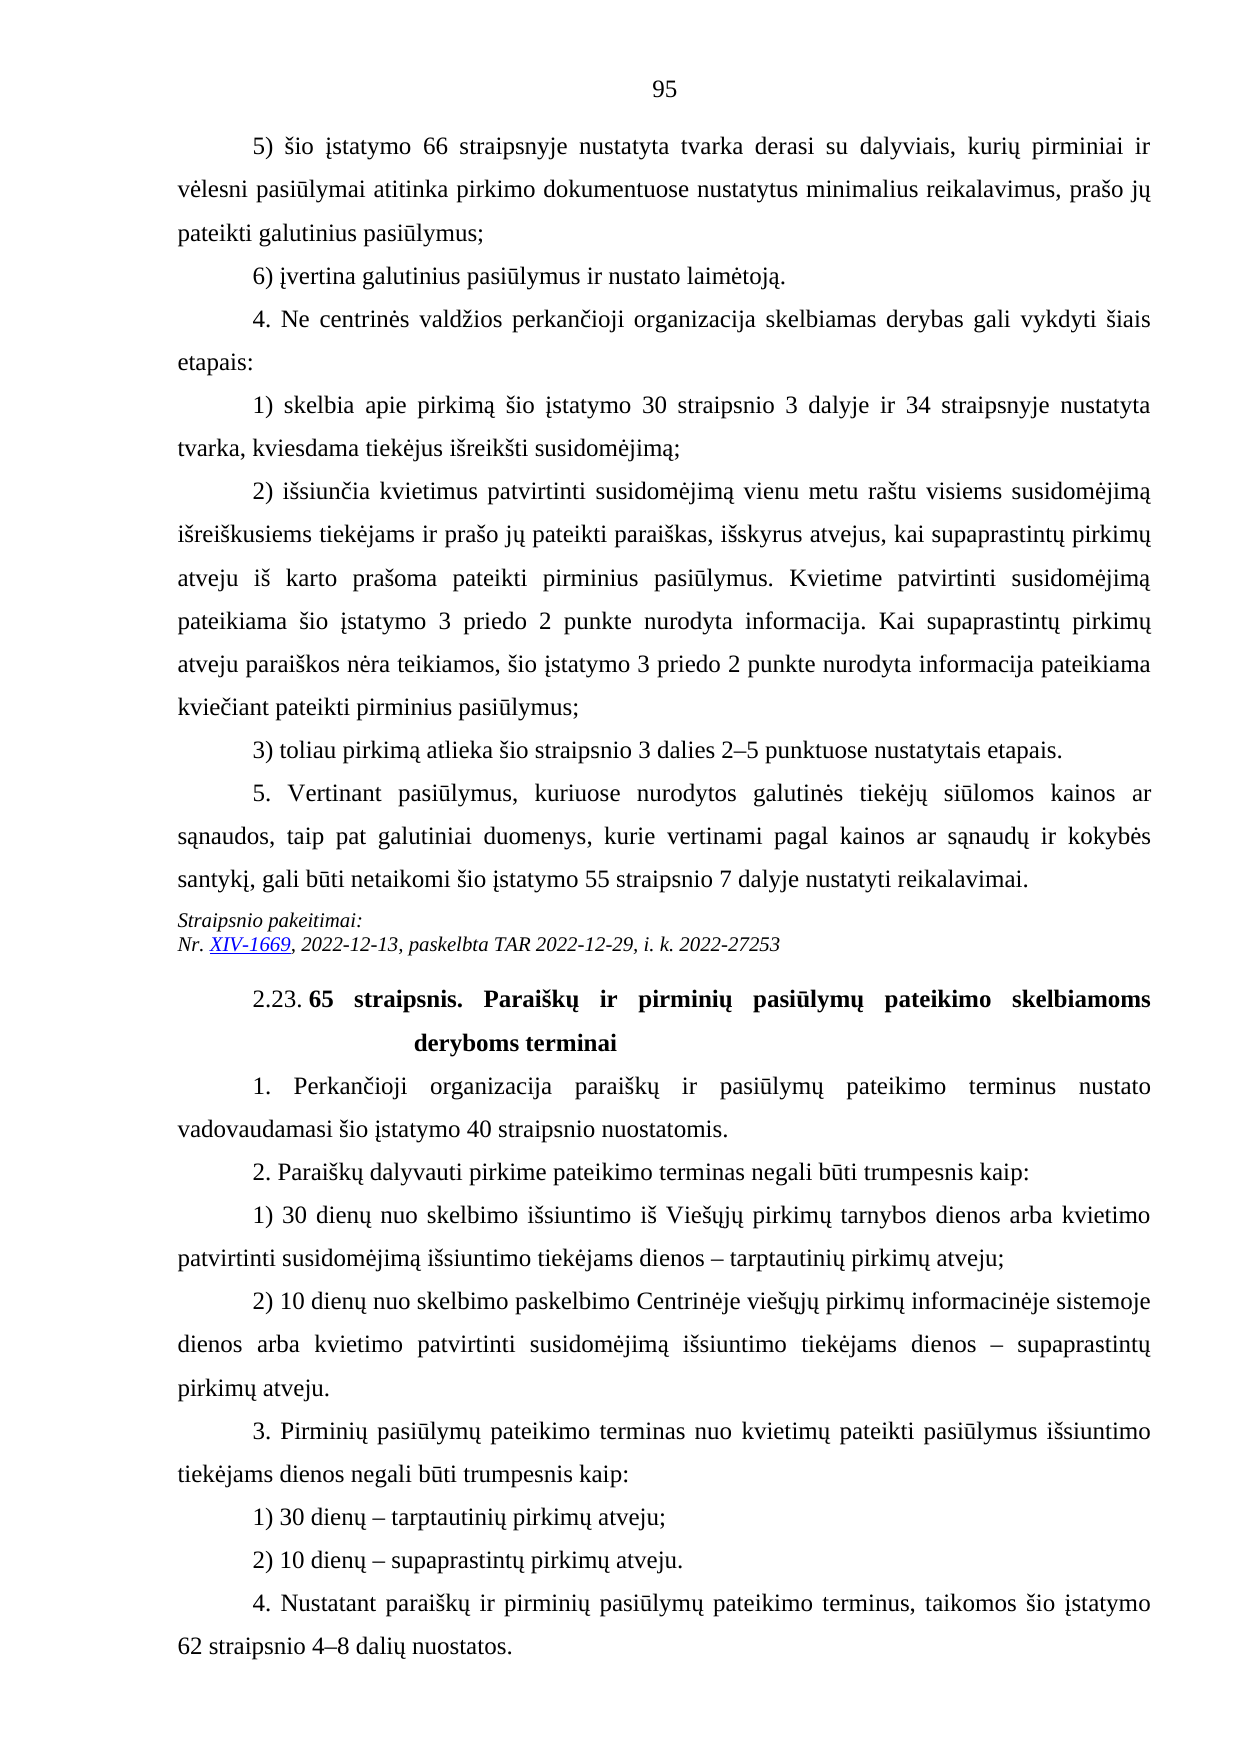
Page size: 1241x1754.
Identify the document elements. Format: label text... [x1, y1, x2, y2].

text 3) toliau pirkimą atlieka šio straipsnio 3 dalies 2–5 punktuose nustatytais etapais. [177, 735, 1152, 764]
text 5. Vertinant pasiūlymus, kuriuose nurodytos galutinės tiekėjų siūlomos kainos ar sąnaudos, taip pat galutiniai duomenys, kurie vertinami pagal kainos ar sąnaudų ir kokybės santykį, gali būti netaikomi šio įstatymo 55 straipsnio 7 dalyje nustatyti reikalavimai. [177, 778, 1152, 893]
text 1) 30 dienų nuo skelbimo išsiuntimo iš Viešųjų pirkimų tarnybos dienos arba kvietimo patvirtinti susidomėjimą išsiuntimo tiekėjams dienos – tarptautinių pirkimų atveju; [177, 1200, 1152, 1272]
text 4. Nustatant paraiškų ir pirminių pasiūlymų pateikimo terminus, taikomos šio įstatymo 62 straipsnio 4–8 dalių nuostatos. [177, 1588, 1152, 1660]
text Straipsnio pakeitimai: [177, 908, 1152, 932]
text Nr. XIV-1669, 2022-12-13, paskelbta TAR 2022-12-29, i. k. 2022-27253 [177, 932, 1152, 956]
text 6) įvertina galutinius pasiūlymus ir nustato laimėtoją. [177, 261, 1152, 289]
text 5) šio įstatymo 66 straipsnyje nustatyta tvarka derasi su dalyviais, kurių pirminiai ir vėlesni pasiūlymai atitinka pirkimo dokumentuose nustatytus minimalius reikalavimus, prašo jų pateikti galutinius pasiūlymus; [177, 131, 1152, 246]
text 2) išsiunčia kvietimus patvirtinti susidomėjimą vienu metu raštu visiems susidomėjimą išreiškusiems tiekėjams ir prašo jų pateikti paraiškas, išskyrus atvejus, kai supaprastintų pirkimų atveju iš karto prašoma pateikti pirminius pasiūlymus. Kvietime patvirtinti susidomėjimą pateikiama šio įstatymo 3 priedo 2 punkte nurodyta informacija. Kai supaprastintų pirkimų atveju paraiškos nėra teikiamos, šio įstatymo 3 priedo 2 punkte nurodyta informacija pateikiama kviečiant pateikti pirminius pasiūlymus; [177, 476, 1152, 721]
text 2) 10 dienų nuo skelbimo paskelbimo Centrinėje viešųjų pirkimų informacinėje sistemoje dienos arba kvietimo patvirtinti susidomėjimą išsiuntimo tiekėjams dienos – supaprastintų pirkimų atveju. [177, 1286, 1152, 1401]
subtitle 65 straipsnis. Paraiškų ir pirminių pasiūlymų pateikimo skelbiamoms deryboms terminai [252, 984, 1152, 1056]
text 2) 10 dienų – supaprastintų pirkimų atveju. [177, 1545, 1152, 1574]
text 3. Pirminių pasiūlymų pateikimo terminas nuo kvietimų pateikti pasiūlymus išsiuntimo tiekėjams dienos negali būti trumpesnis kaip: [177, 1416, 1152, 1488]
text 1. Perkančioji organizacija paraiškų ir pasiūlymų pateikimo terminus nustato vadovaudamasi šio įstatymo 40 straipsnio nuostatomis. [177, 1071, 1152, 1143]
text 1) skelbia apie pirkimą šio įstatymo 30 straipsnio 3 dalyje ir 34 straipsnyje nustatyta tvarka, kviesdama tiekėjus išreikšti susidomėjimą; [177, 390, 1152, 462]
text 1) 30 dienų – tarptautinių pirkimų atveju; [177, 1502, 1152, 1531]
text 4. Ne centrinės valdžios perkančioji organizacija skelbiamas derybas gali vykdyti šiais etapais: [177, 304, 1152, 376]
text 2. Paraiškų dalyvauti pirkime pateikimo terminas negali būti trumpesnis kaip: [177, 1157, 1152, 1186]
